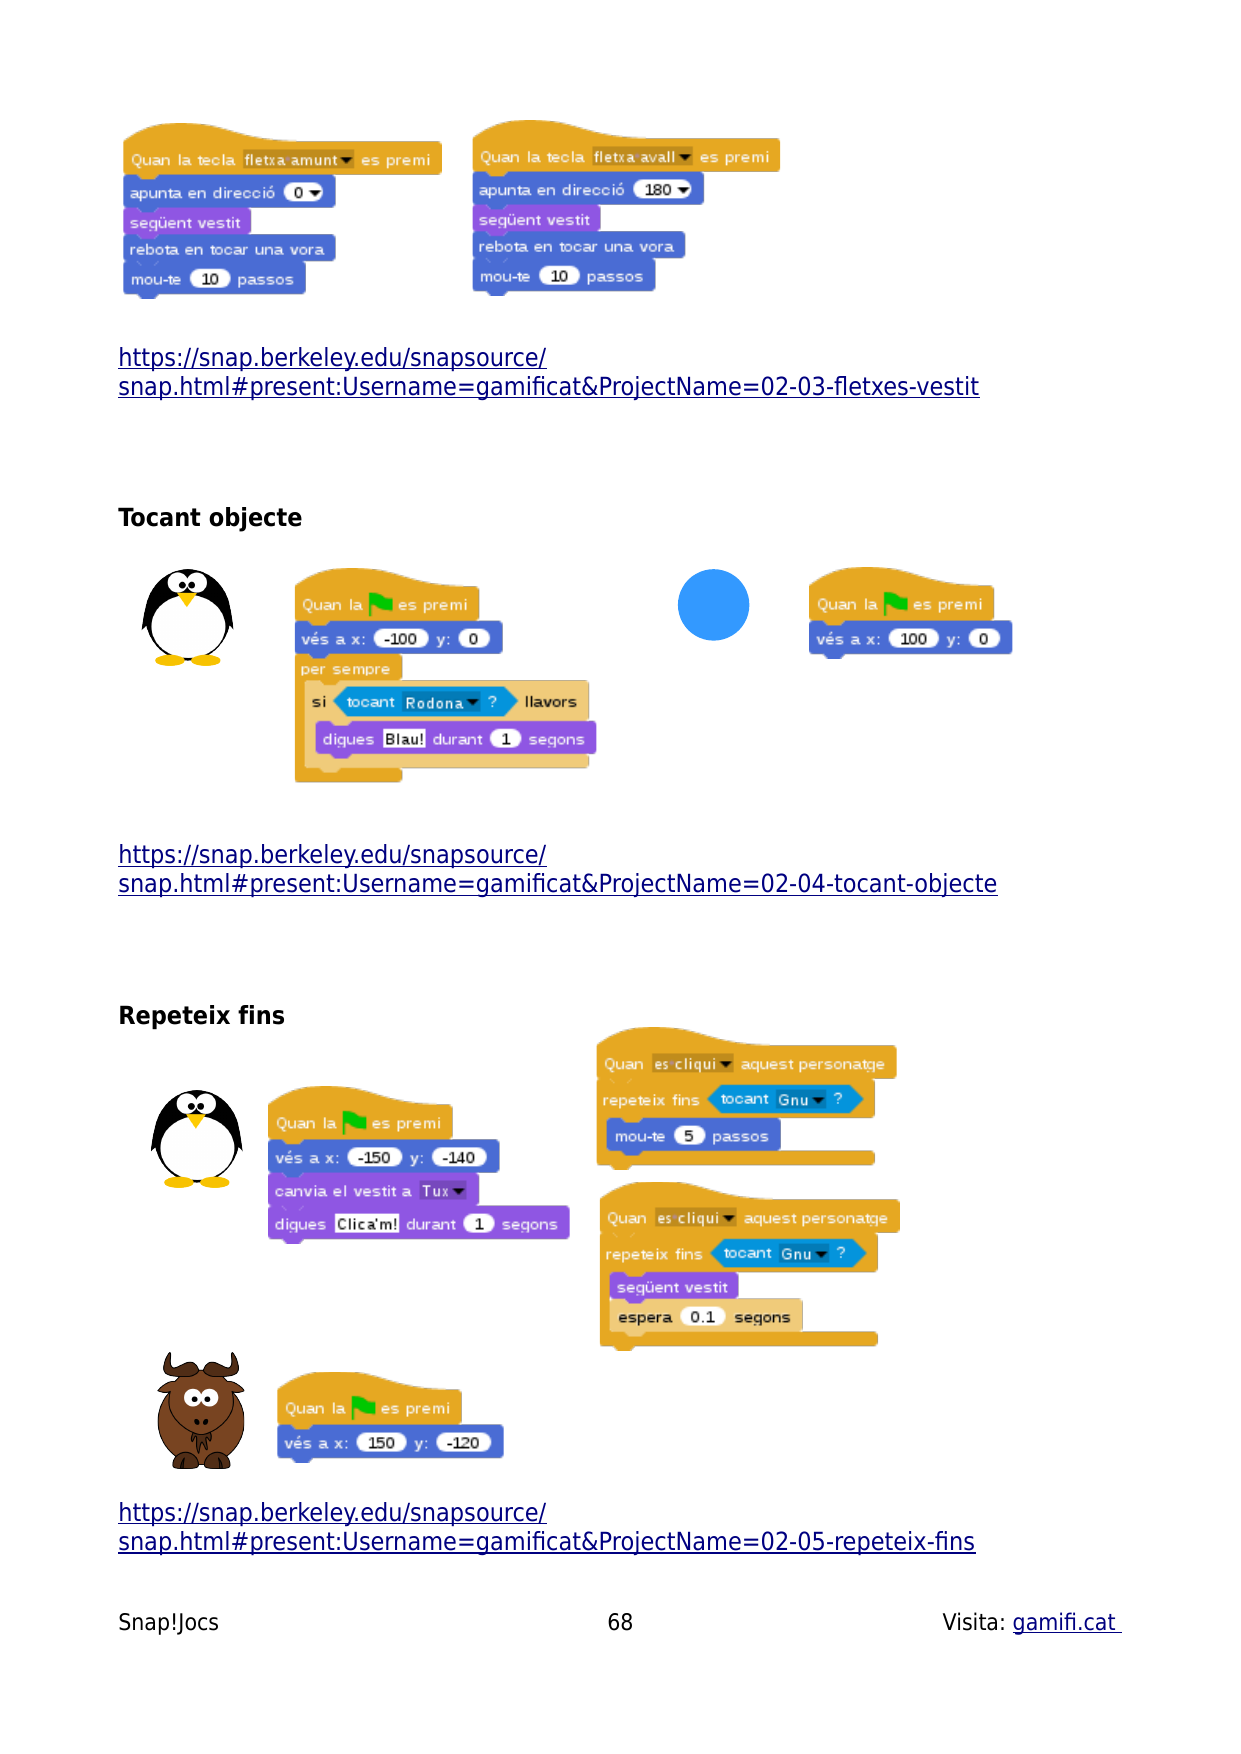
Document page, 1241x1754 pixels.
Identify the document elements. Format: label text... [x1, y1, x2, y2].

text Tocant objecte [118, 503, 1122, 532]
picture [599, 1182, 900, 1351]
picture [157, 1352, 245, 1469]
text https://snap.berkeley.edu/snapsource/snap.html#present:Username=gamificat&ProjectName=02-05-repeteix-fins [118, 1498, 1122, 1556]
picture [123, 123, 442, 299]
picture [472, 120, 781, 296]
picture [151, 1090, 243, 1188]
text https://snap.berkeley.edu/snapsource/snap.html#present:Username=gamificat&ProjectName=02-04-tocant-objecte [118, 841, 1122, 899]
picture [141, 569, 234, 666]
picture [268, 1086, 570, 1244]
picture [294, 568, 597, 787]
picture [277, 1372, 504, 1463]
text Repeteix fins [118, 1001, 1122, 1030]
picture [809, 567, 1013, 659]
text https://snap.berkeley.edu/snapsource/snap.html#present:Username=gamificat&ProjectName=02-03-fletxes-vestit [118, 343, 1122, 401]
picture [596, 1027, 897, 1170]
